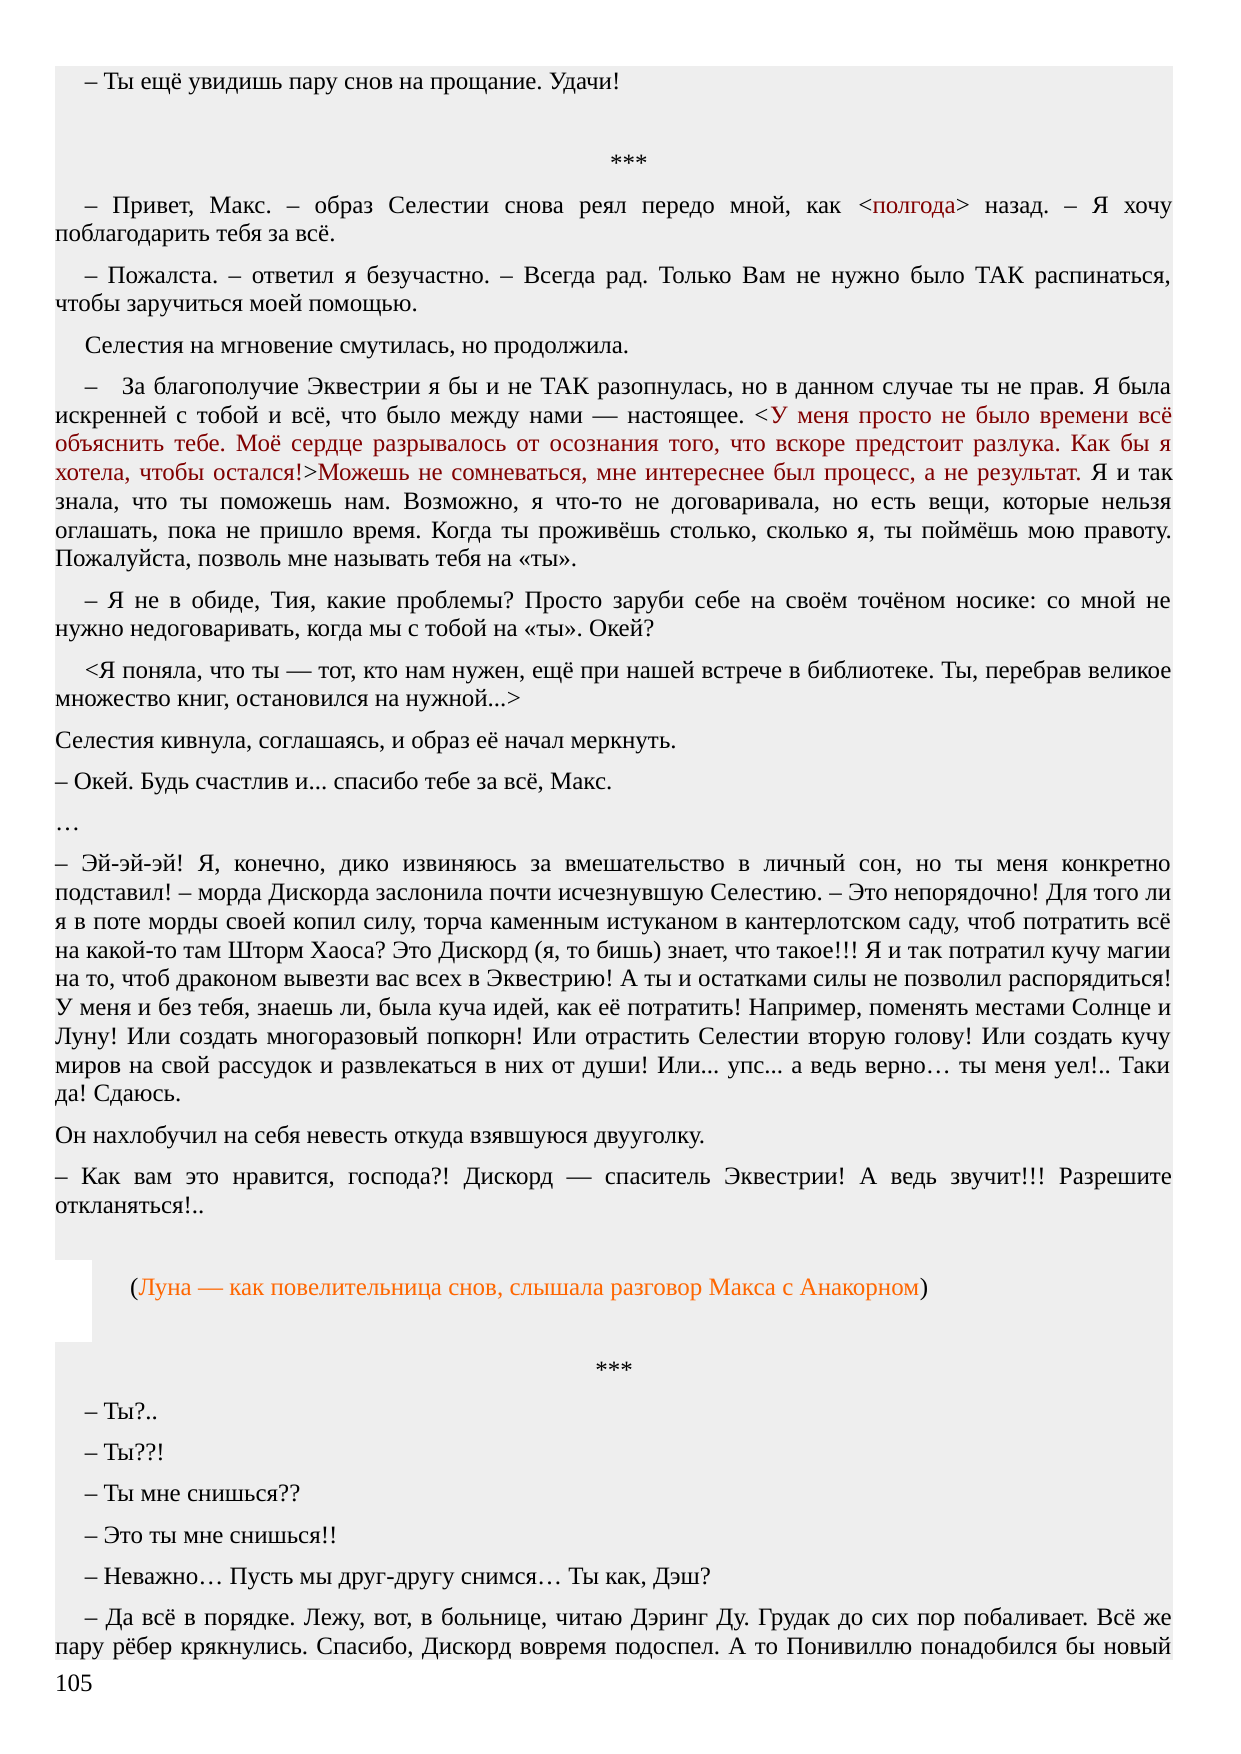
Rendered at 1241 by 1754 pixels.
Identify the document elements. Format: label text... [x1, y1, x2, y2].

text – Ты??! [55, 1437, 1173, 1466]
text Селестия кивнула, соглашаясь, и образ её начал меркнуть. [55, 725, 1173, 753]
text – Ты мне снишься?? [55, 1478, 1173, 1507]
text – Ты?.. [55, 1396, 1173, 1425]
text – Это ты мне снишься!! [55, 1520, 1173, 1548]
text – Эй-эй-эй! Я, конечно, дико извиняюсь за вмешательство в личный сон, но ты меня конкретно подставил! – морда Дискорда заслонила почти исчезнувшую Селестию. – Это непорядочно! Для того ли я в поте морды своей копил силу, торча каменным истуканом в кантерлотском саду, чтоб потратить всё на какой-то там Шторм Хаоса? Это Дискорд (я, то бишь) знает, что такое!!! Я и так потратил кучу магии на то, чтоб драконом вывезти вас всех в Эквестрию! А ты и остатками силы не позволил распорядиться! У меня и без тебя, знаешь ли, была куча идей, как её потратить! Например, поменять местами Солнце и Луну! Или создать многоразовый попкорн! Или отрастить Селестии вторую голову! Или создать кучу миров на свой рассудок и развлекаться в них от души! Или... упс... а ведь верно… ты меня уел!.. Таки да! Сдаюсь. [55, 848, 1173, 1107]
text – Неважно… Пусть мы друг-другу снимся… Ты как, Дэш? [55, 1561, 1173, 1590]
text – За благополучие Эквестрии я бы и не ТАК разопнулась, но в данном случае ты не прав. Я была искренней с тобой и всё, что было между нами — настоящее. <У меня просто не было времени всё объяснить тебе. Моё сердце разрывалось от осознания того, что вскоре предстоит разлука. Как бы я хотела, чтобы остался!>Можешь не сомневаться, мне интереснее был процесс, а не результат. Я и так знала, что ты поможешь нам. Возможно, я что-то не договаривала, но есть вещи, которые нельзя оглашать, пока не пришло время. Когда ты проживёшь столько, сколько я, ты поймёшь мою правоту. Пожалуйста, позволь мне называть тебя на «ты». [55, 371, 1173, 572]
text Он нахлобучил на себя невесть откуда взявшуюся двууголку. [55, 1120, 1173, 1148]
text *** [55, 148, 1173, 177]
text – Пожалста. – ответил я безучастно. – Всегда рад. Только Вам не нужно было ТАК распинаться, чтобы заручиться моей помощью. [55, 260, 1173, 317]
text Селестия на мгновение смутилась, но продолжила. [55, 330, 1173, 358]
text *** [55, 1355, 1173, 1383]
text – Привет, Макс. – образ Селестии снова реял передо мной, как <полгода> назад. – Я хочу поблагодарить тебя за всё. [55, 190, 1173, 247]
text <Я поняла, что ты — тот, кто нам нужен, ещё при нашей встрече в библиотеке. Ты, перебрав великое множество книг, остановился на нужной...> [55, 655, 1173, 712]
text … [55, 807, 1173, 836]
text – Окей. Будь счастлив и... спасибо тебе за всё, Макс. [55, 766, 1173, 795]
text – Я не в обиде, Тия, какие проблемы? Просто заруби себе на своём точёном носике: со мной не нужно недоговаривать, когда мы с тобой на «ты». Окей? [55, 585, 1173, 642]
text – Да всё в порядке. Лежу, вот, в больнице, читаю Дэринг Ду. Грудак до сих пор побаливает. Всё же пару рёбер крякнулись. Спасибо, Дискорд вовремя подоспел. А то Понивиллю понадобился бы новый [55, 1602, 1173, 1660]
text – Ты ещё увидишь пару снов на прощание. Удачи! [55, 66, 1173, 95]
text – Как вам это нравится, господа?! Дискорд — спаситель Эквестрии! А ведь звучит!!! Разрешите откланяться!.. [55, 1161, 1173, 1218]
list (Луна — как повелительница снов, слышала разговор Макса с Анакорном) [92, 1272, 1173, 1301]
